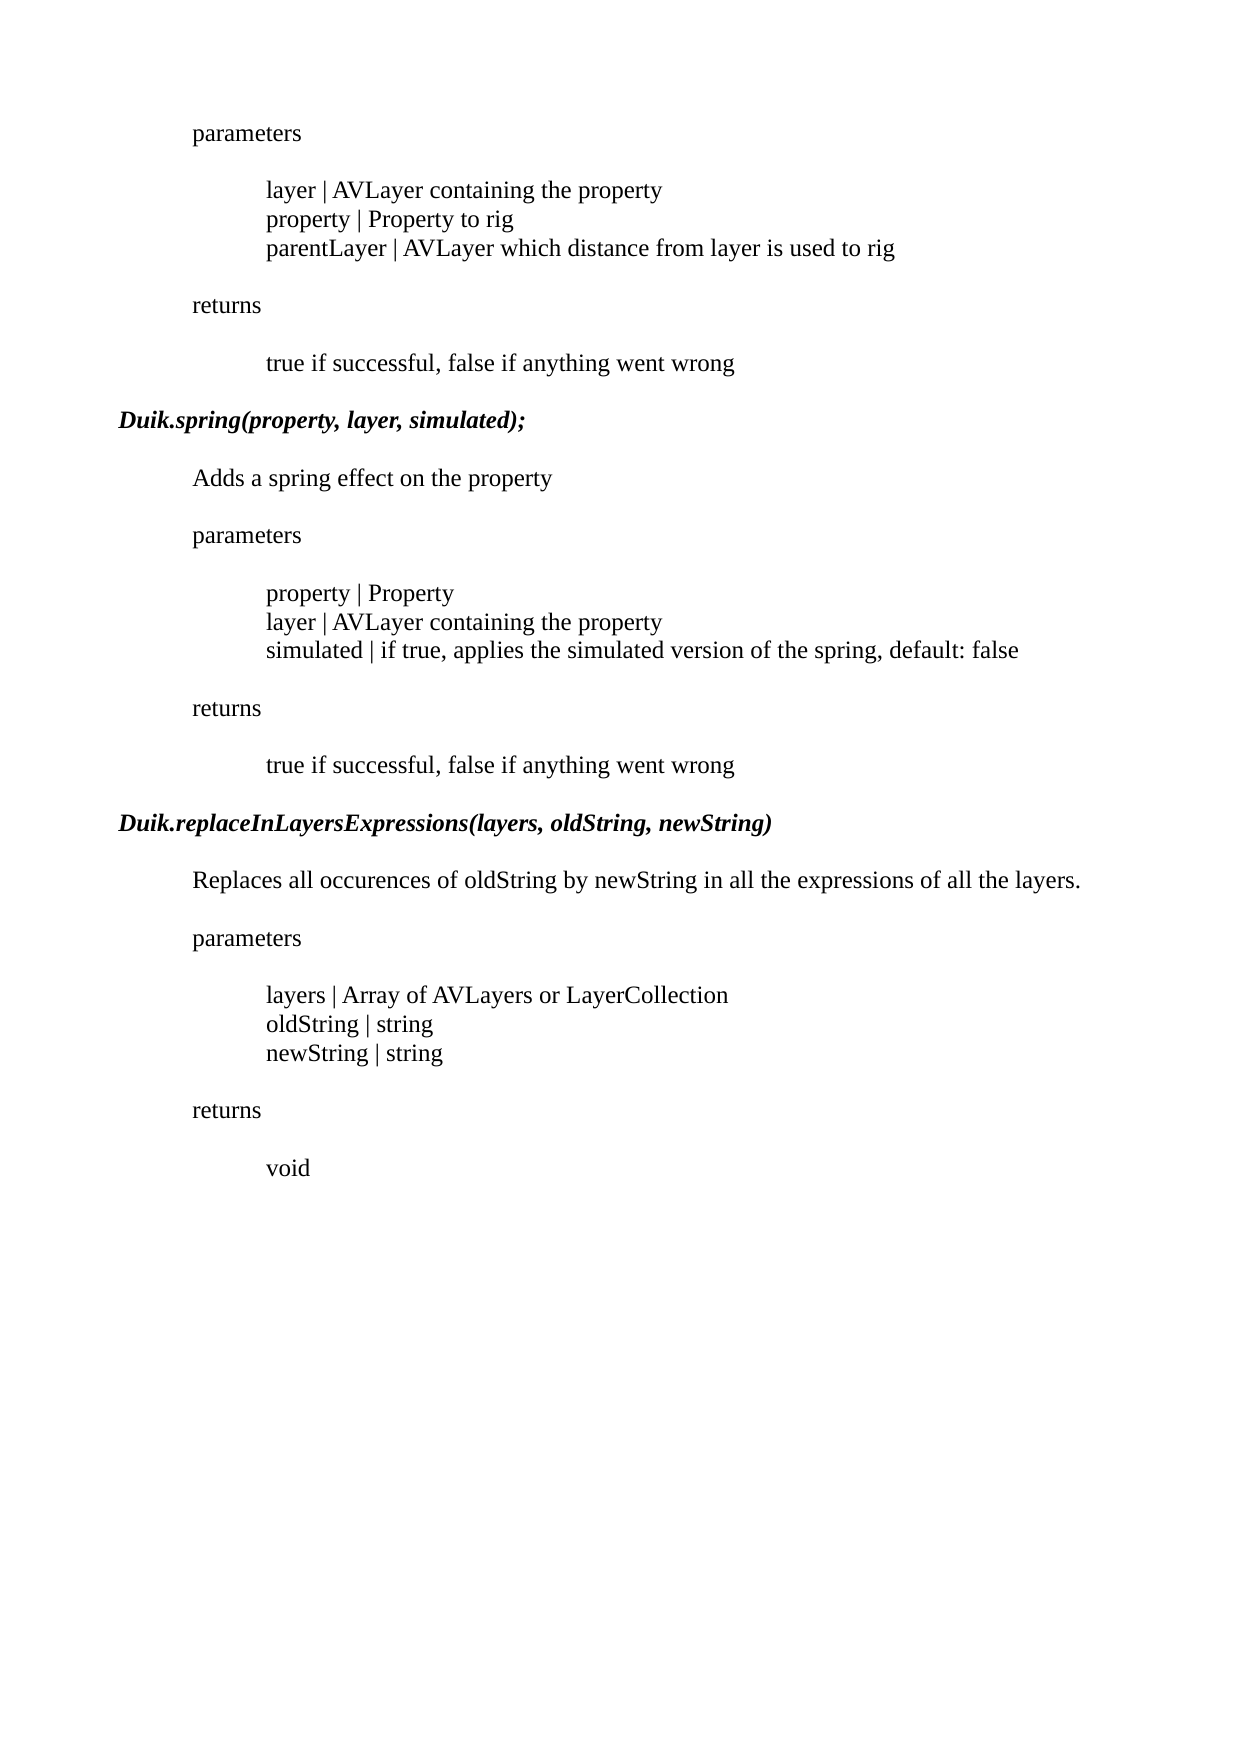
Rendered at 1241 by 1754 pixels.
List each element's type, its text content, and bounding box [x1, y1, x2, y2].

text parameters [118, 923, 1122, 952]
text returns [118, 1096, 1122, 1124]
text layer | AVLayer containing the property [118, 176, 1122, 204]
text property | Property [118, 578, 1122, 607]
text returns [118, 693, 1122, 722]
text Duik.spring(property, layer, simulated); [118, 406, 1122, 434]
text returns [118, 291, 1122, 319]
text layers | Array of AVLayers or LayerCollection [118, 981, 1122, 1009]
text parentLayer | AVLayer which distance from layer is used to rig [118, 233, 1122, 262]
text Duik.replaceInLayersExpressions(layers, oldString, newString) [118, 808, 1122, 837]
text Replaces all occurences of oldString by newString in all the expressions of all the layers. [118, 866, 1122, 894]
text newString | string [118, 1038, 1122, 1067]
text parameters [118, 118, 1122, 147]
text simulated | if true, applies the simulated version of the spring, default: false [118, 636, 1122, 664]
text parameters [118, 521, 1122, 549]
text oldString | string [118, 1009, 1122, 1038]
text property | Property to rig [118, 204, 1122, 233]
text void [118, 1153, 1122, 1182]
text layer | AVLayer containing the property [118, 607, 1122, 636]
text true if successful, false if anything went wrong [118, 751, 1122, 779]
text Adds a spring effect on the property [118, 463, 1122, 492]
text true if successful, false if anything went wrong [118, 348, 1122, 377]
